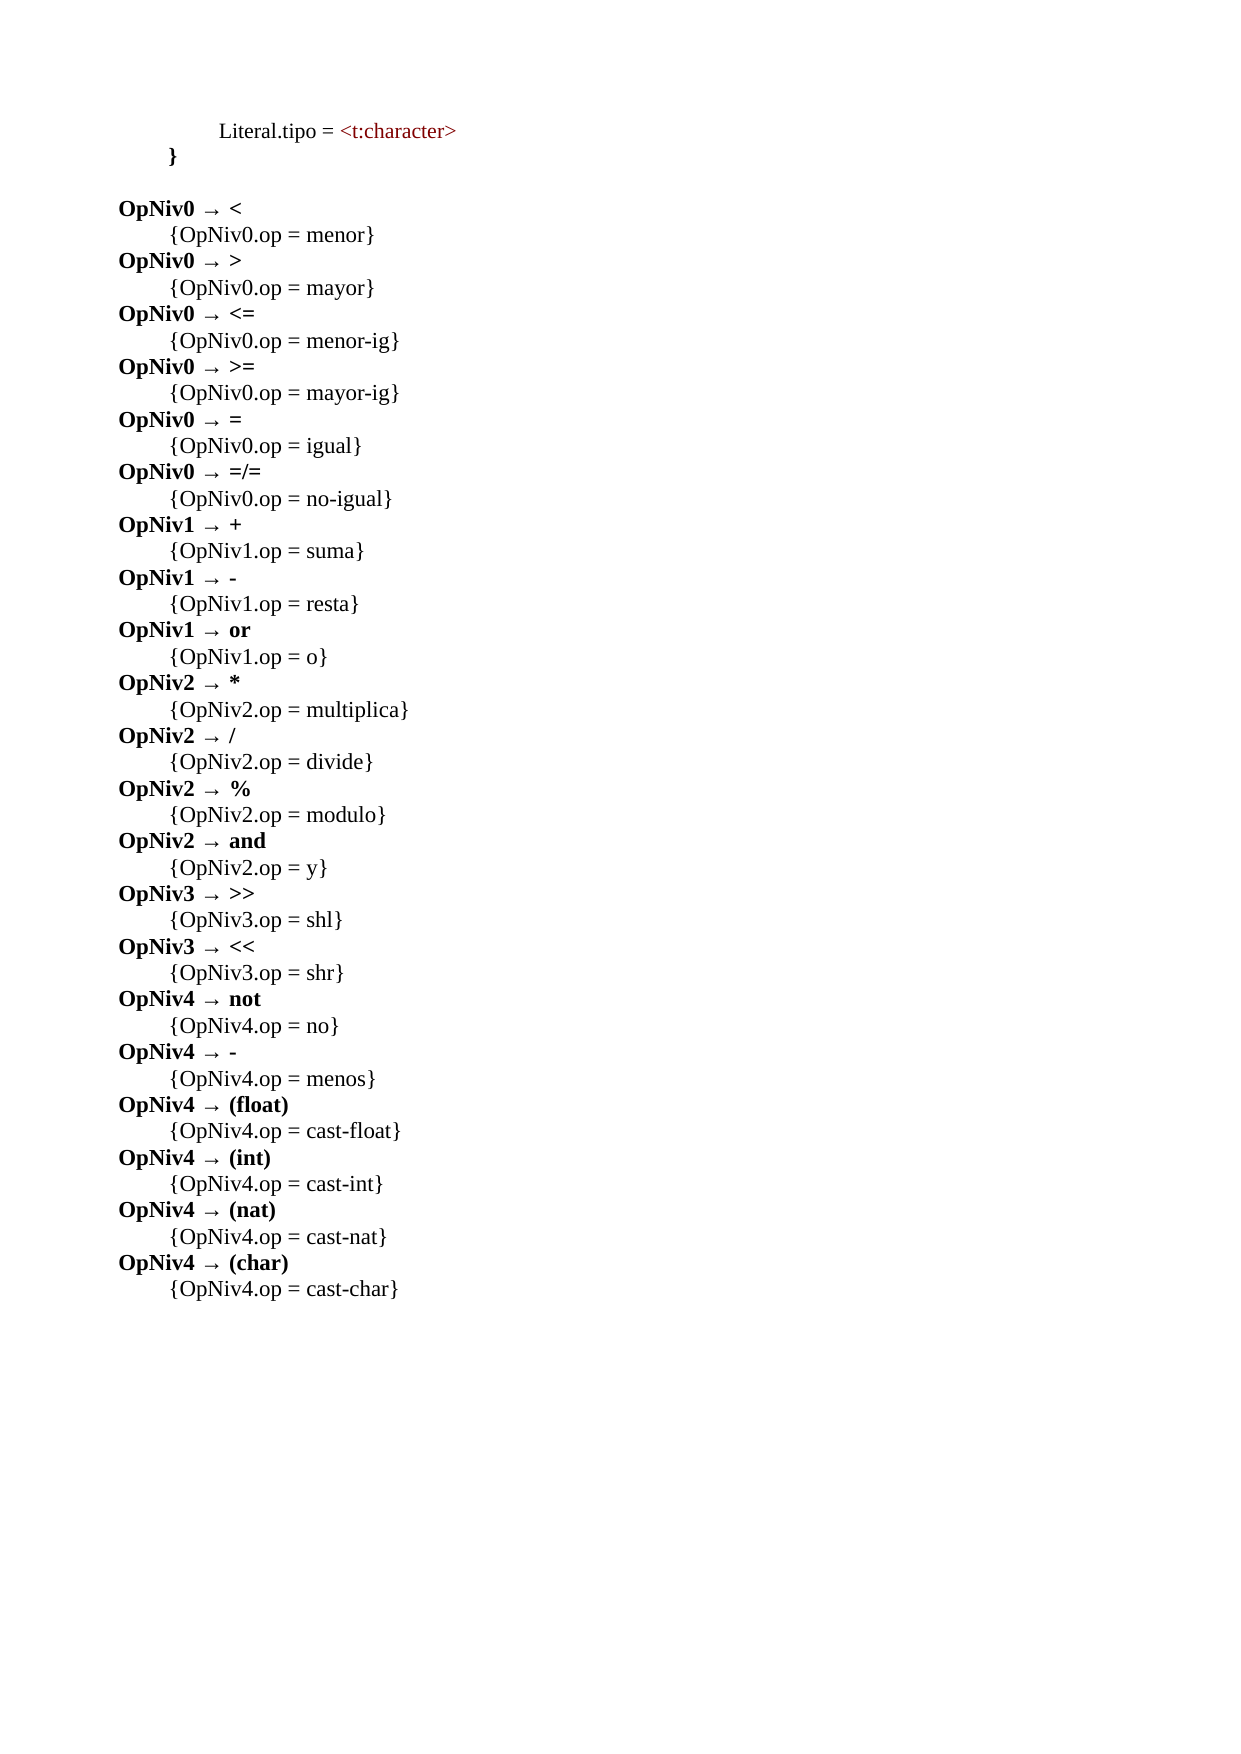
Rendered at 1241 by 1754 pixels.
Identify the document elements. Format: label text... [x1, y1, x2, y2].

text {OpNiv2.op = modulo} [118, 801, 1122, 827]
text {OpNiv4.op = no} [118, 1012, 1122, 1038]
text } [168, 143, 1122, 168]
text {OpNiv3.op = shl} [118, 906, 1122, 933]
text OpNiv0 → > [118, 248, 1122, 274]
text {OpNiv1.op = resta} [118, 590, 1122, 617]
text OpNiv0 → >= [118, 353, 1122, 379]
text {OpNiv2.op = divide} [118, 748, 1122, 775]
text {OpNiv0.op = mayor} [118, 274, 1122, 300]
text {OpNiv4.op = cast-float} [118, 1117, 1122, 1144]
text OpNiv4 → (nat) [118, 1196, 1122, 1223]
text {OpNiv0.op = igual} [118, 432, 1122, 458]
text {OpNiv0.op = mayor-ig} [118, 379, 1122, 406]
text {OpNiv1.op = suma} [118, 537, 1122, 564]
text OpNiv1 → - [118, 564, 1122, 590]
text OpNiv1 → + [118, 511, 1122, 537]
text {OpNiv1.op = o} [118, 643, 1122, 669]
text {OpNiv0.op = no-igual} [118, 485, 1122, 511]
text {OpNiv4.op = cast-nat} [118, 1223, 1122, 1249]
text OpNiv0 → < [118, 195, 1122, 221]
text {OpNiv4.op = cast-char} [118, 1275, 1122, 1302]
text OpNiv3 → >> [118, 880, 1122, 906]
text OpNiv4 → (int) [118, 1144, 1122, 1170]
text {OpNiv3.op = shr} [118, 959, 1122, 986]
text OpNiv0 → <= [118, 300, 1122, 327]
text OpNiv4 → - [118, 1038, 1122, 1064]
text OpNiv3 → << [118, 933, 1122, 959]
text OpNiv4 → (float) [118, 1091, 1122, 1117]
text OpNiv4 → (char) [118, 1249, 1122, 1275]
text OpNiv0 → =/= [118, 458, 1122, 485]
text OpNiv2 → * [118, 669, 1122, 696]
text OpNiv2 → % [118, 775, 1122, 801]
text {OpNiv4.op = cast-int} [118, 1170, 1122, 1196]
text Literal.tipo = <t:character> [168, 118, 1122, 143]
text {OpNiv0.op = menor} [118, 221, 1122, 248]
text OpNiv4 → not [118, 986, 1122, 1012]
text OpNiv0 → = [118, 406, 1122, 432]
text {OpNiv2.op = multiplica} [118, 696, 1122, 722]
text {OpNiv2.op = y} [118, 854, 1122, 880]
text OpNiv2 → / [118, 722, 1122, 748]
text {OpNiv0.op = menor-ig} [118, 327, 1122, 353]
text {OpNiv4.op = menos} [118, 1064, 1122, 1091]
text OpNiv1 → or [118, 617, 1122, 643]
text OpNiv2 → and [118, 827, 1122, 854]
